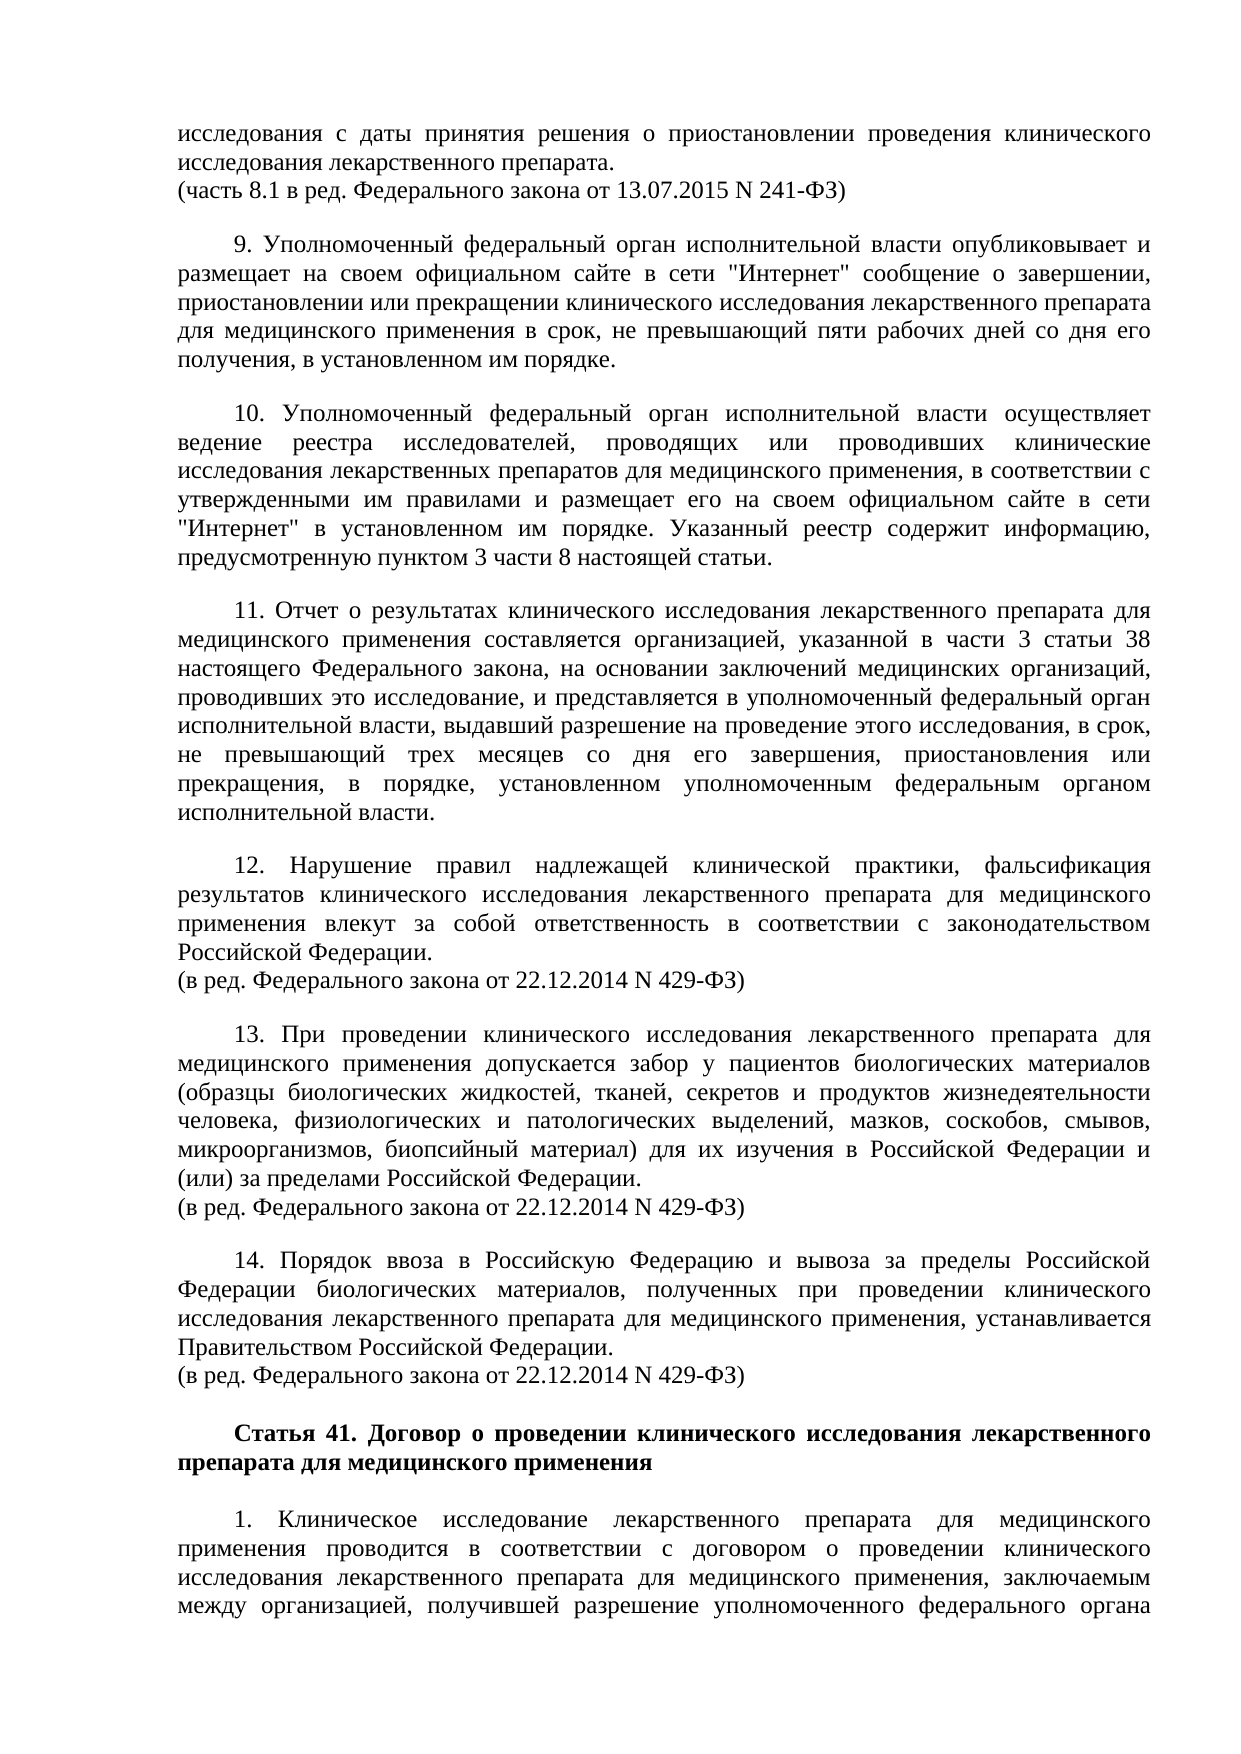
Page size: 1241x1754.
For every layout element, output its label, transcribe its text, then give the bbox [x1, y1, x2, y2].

text исследования с даты принятия решения о приостановлении проведения клинического исследования лекарственного препарата. [177, 118, 1152, 176]
text (часть 8.1 в ред. Федерального закона от 13.07.2015 N 241-ФЗ) [177, 176, 1152, 204]
text (в ред. Федерального закона от 22.12.2014 N 429-ФЗ) [177, 966, 1152, 994]
text 14. Порядок ввоза в Российскую Федерацию и вывоза за пределы Российской Федерации биологических материалов, полученных при проведении клинического исследования лекарственного препарата для медицинского применения, устанавливается Правительством Российской Федерации. [177, 1246, 1152, 1361]
text 12. Нарушение правил надлежащей клинической практики, фальсификация результатов клинического исследования лекарственного препарата для медицинского применения влекут за собой ответственность в соответствии с законодательством Российской Федерации. [177, 851, 1152, 966]
text 1. Клиническое исследование лекарственного препарата для медицинского применения проводится в соответствии с договором о проведении клинического исследования лекарственного препарата для медицинского применения, заключаемым между организацией, получившей разрешение уполномоченного федерального органа [177, 1504, 1152, 1619]
text 9. Уполномоченный федеральный орган исполнительной власти опубликовывает и размещает на своем официальном сайте в сети "Интернет" сообщение о завершении, приостановлении или прекращении клинического исследования лекарственного препарата для медицинского применения в срок, не превышающий пяти рабочих дней со дня его получения, в установленном им порядке. [177, 229, 1152, 373]
text 11. Отчет о результатах клинического исследования лекарственного препарата для медицинского применения составляется организацией, указанной в части 3 статьи 38 настоящего Федерального закона, на основании заключений медицинских организаций, проводивших это исследование, и представляется в уполномоченный федеральный орган исполнительной власти, выдавший разрешение на проведение этого исследования, в срок, не превышающий трех месяцев со дня его завершения, приостановления или прекращения, в порядке, установленном уполномоченным федеральным органом исполнительной власти. [177, 596, 1152, 826]
title Статья 41. Договор о проведении клинического исследования лекарственного препарата для медицинского применения [177, 1418, 1152, 1476]
text 13. При проведении клинического исследования лекарственного препарата для медицинского применения допускается забор у пациентов биологических материалов (образцы биологических жидкостей, тканей, секретов и продуктов жизнедеятельности человека, физиологических и патологических выделений, мазков, соскобов, смывов, микроорганизмов, биопсийный материал) для их изучения в Российской Федерации и (или) за пределами Российской Федерации. [177, 1019, 1152, 1192]
text (в ред. Федерального закона от 22.12.2014 N 429-ФЗ) [177, 1361, 1152, 1389]
text 10. Уполномоченный федеральный орган исполнительной власти осуществляет ведение реестра исследователей, проводящих или проводивших клинические исследования лекарственных препаратов для медицинского применения, в соответствии с утвержденными им правилами и размещает его на своем официальном сайте в сети "Интернет" в установленном им порядке. Указанный реестр содержит информацию, предусмотренную пунктом 3 части 8 настоящей статьи. [177, 398, 1152, 571]
text (в ред. Федерального закона от 22.12.2014 N 429-ФЗ) [177, 1192, 1152, 1221]
